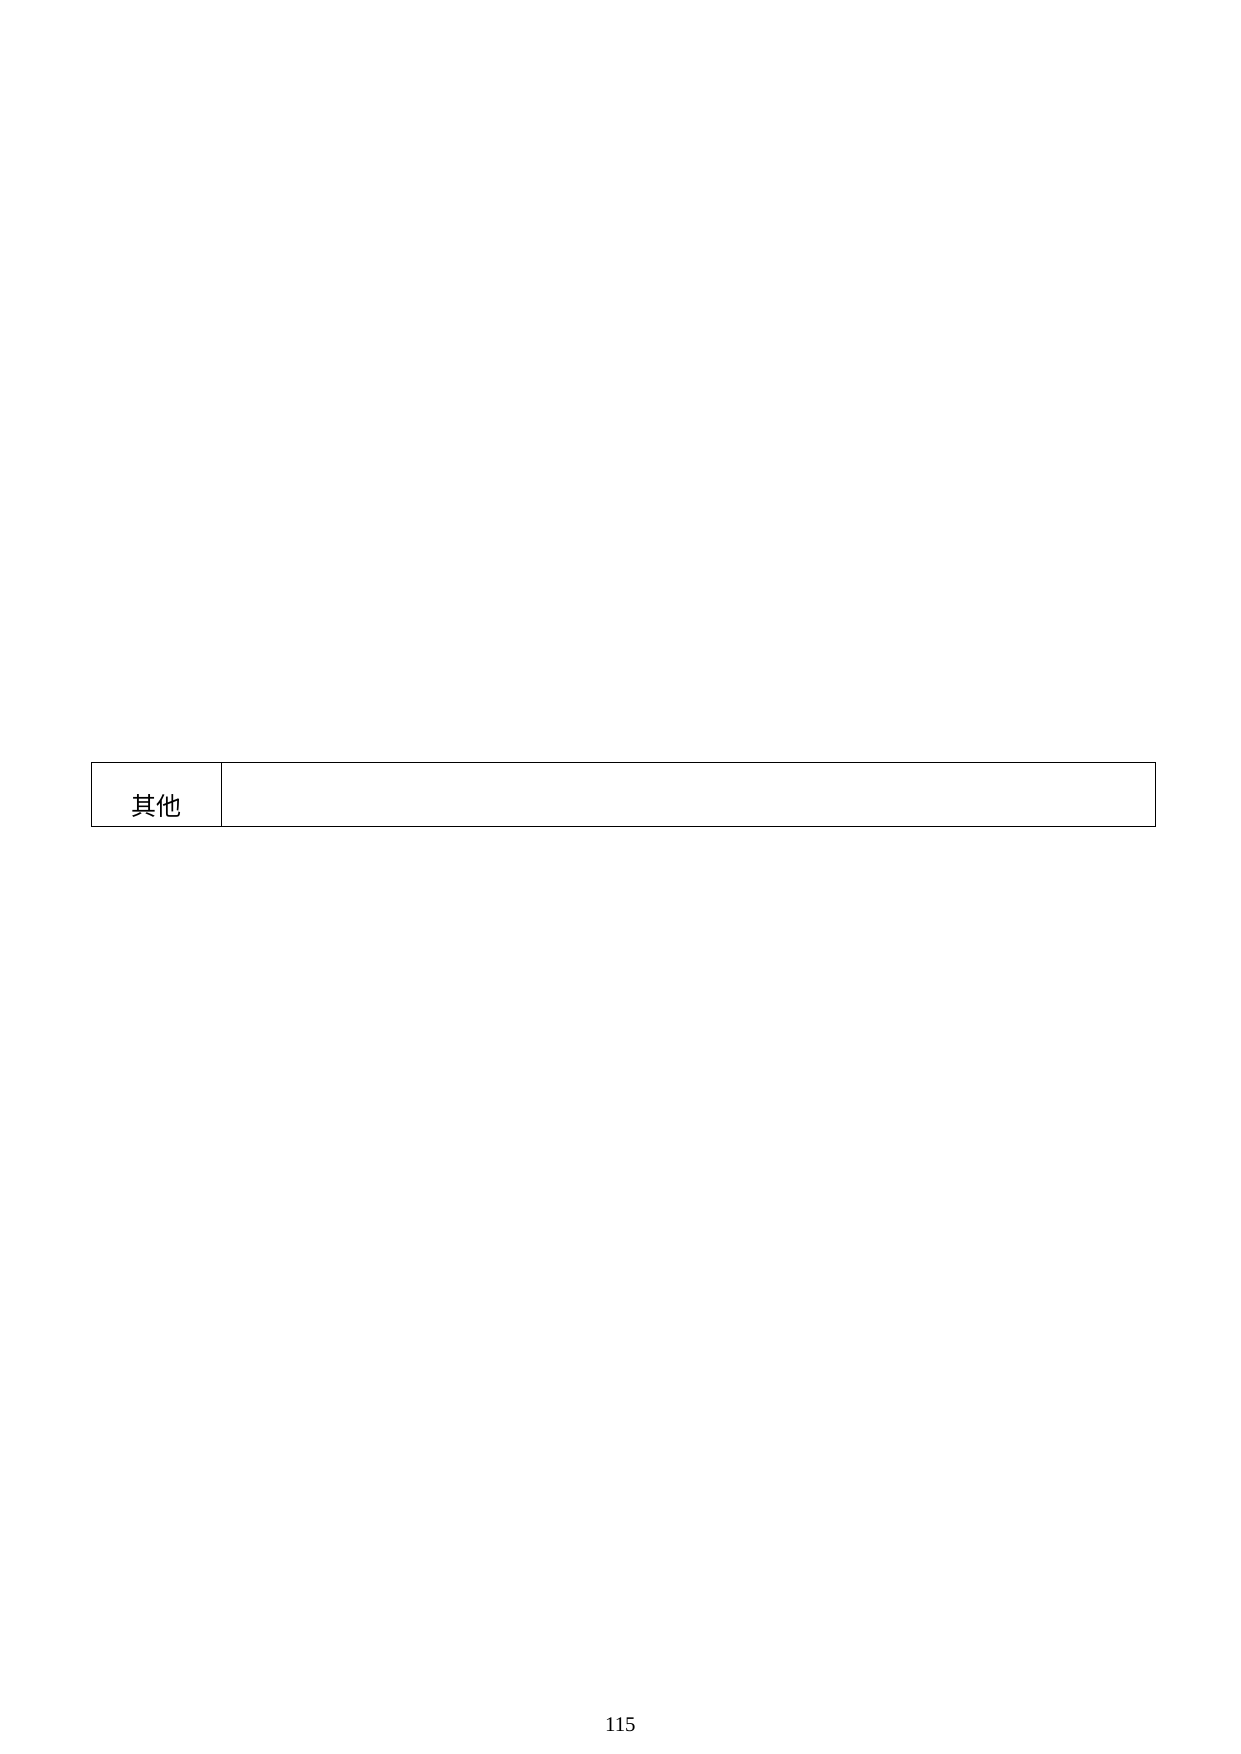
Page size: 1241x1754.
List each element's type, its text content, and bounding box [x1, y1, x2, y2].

table_cell 其他 [92, 763, 221, 826]
table_cell [222, 763, 1155, 826]
